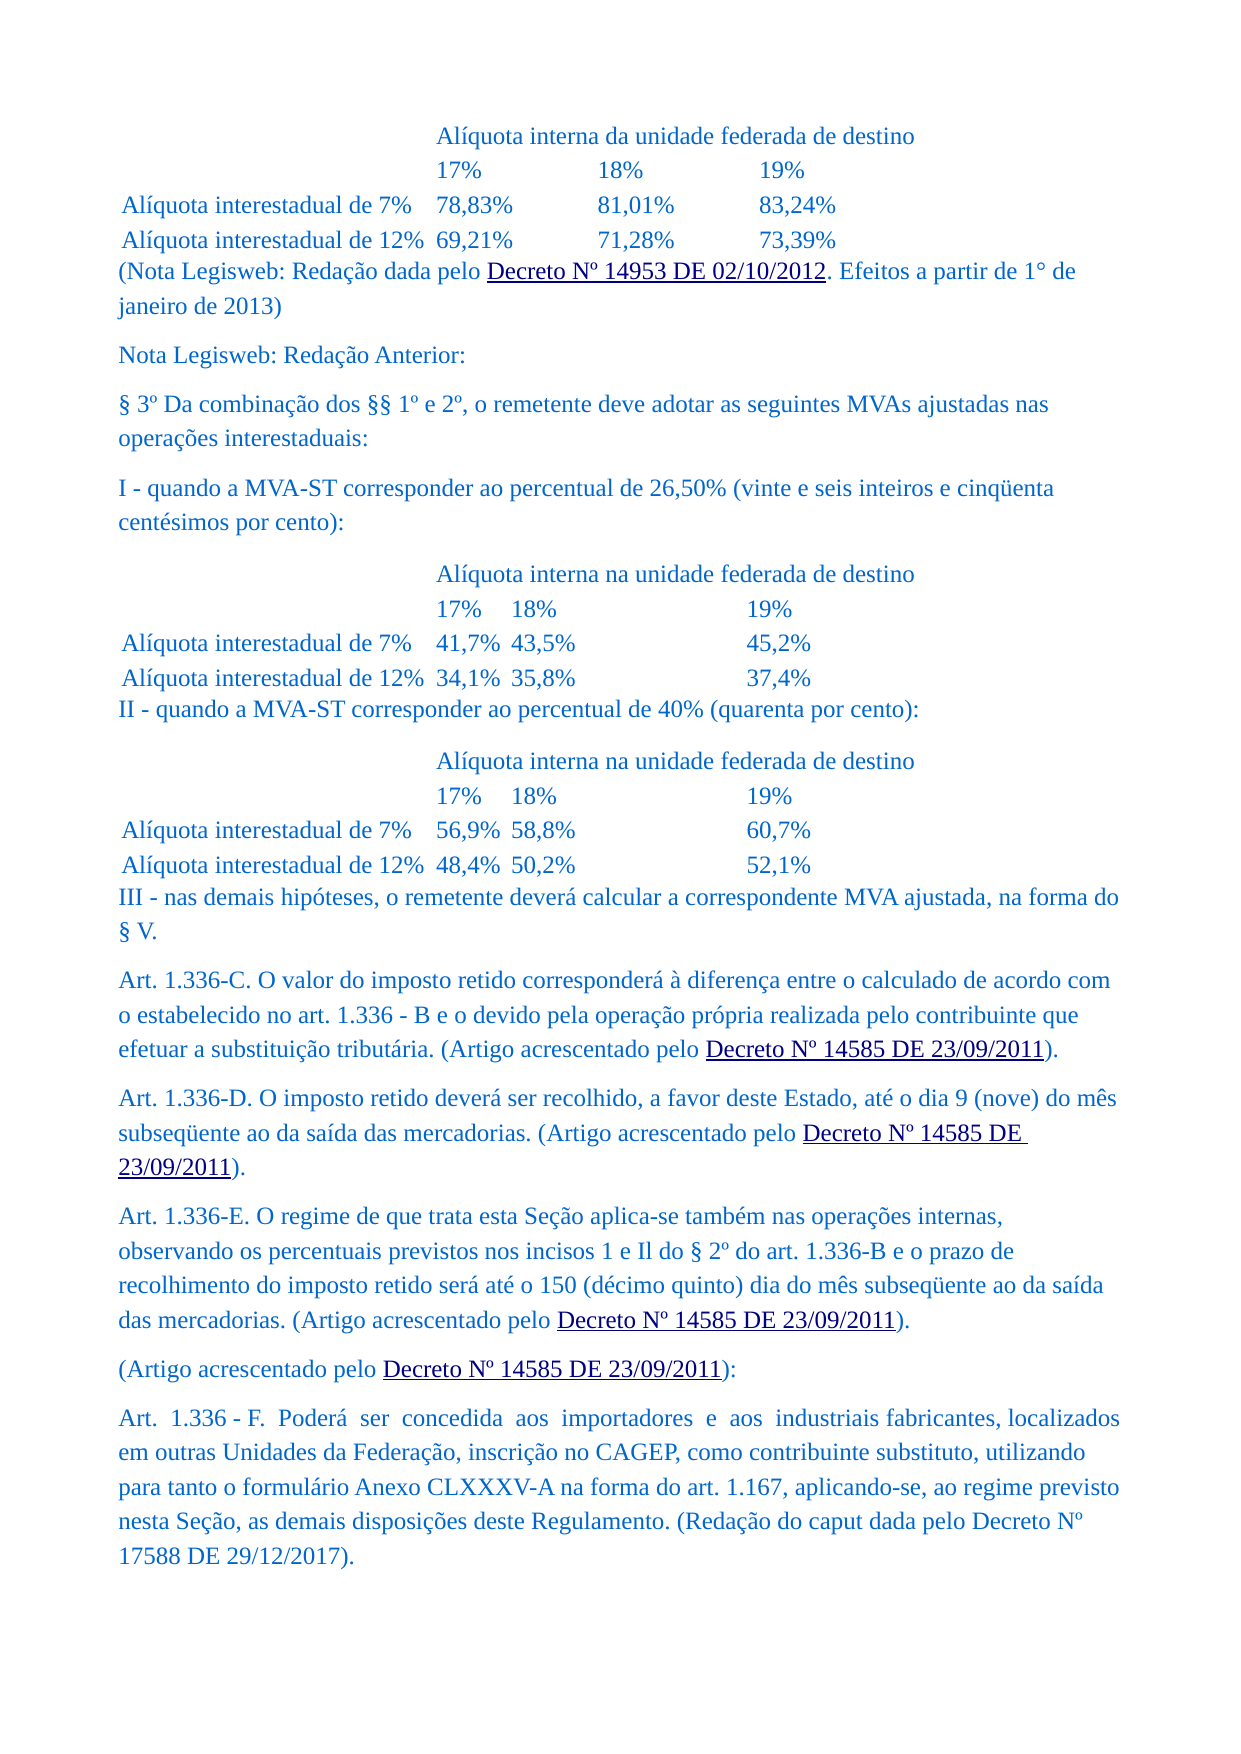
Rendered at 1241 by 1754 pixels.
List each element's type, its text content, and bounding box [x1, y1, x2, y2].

table_cell 18% [508, 778, 743, 813]
table_cell 19% [744, 591, 994, 625]
table_cell 17% [433, 778, 508, 813]
table_cell 41,7% [433, 625, 508, 660]
text III - nas demais hipóteses, o remetente deverá calcular a correspondente MVA ajustada, na forma do § V. [118, 882, 1122, 945]
table_cell Alíquota interestadual de 7% [118, 625, 433, 660]
table_cell 73,39% [756, 222, 926, 256]
table_cell 71,28% [594, 222, 756, 256]
table_cell 34,1% [433, 660, 508, 694]
table_cell Alíquota interestadual de 12% [118, 847, 433, 882]
text § 3º Da combinação dos §§ 1º e 2º, o remetente deve adotar as seguintes MVAs ajustadas nas operações interestaduais: [118, 389, 1122, 452]
table_header Alíquota interna da unidade federada de destino [433, 118, 926, 153]
table_cell 52,1% [744, 847, 994, 882]
table_cell Alíquota interestadual de 7% [118, 813, 433, 847]
table_cell 19% [744, 778, 994, 813]
table_cell Alíquota interestadual de 12% [118, 222, 433, 256]
table_cell 81,01% [594, 187, 756, 222]
table_header Alíquota interna na unidade federada de destino [433, 556, 994, 591]
table_header [118, 744, 433, 778]
table_cell 78,83% [433, 187, 594, 222]
table_cell 17% [433, 153, 594, 187]
text Art. 1.336-C. O valor do imposto retido corresponderá à diferença entre o calculado de acordo com o estabelecido no art. 1.336 - B e o devido pela operação própria realizada pelo contribuinte que efetuar a substituição tributária. (Artigo acrescentado pelo Decreto Nº 14585 DE 23/09/2011). [118, 965, 1122, 1063]
text II - quando a MVA-ST corresponder ao percentual de 40% (quarenta por cento): [118, 694, 1122, 723]
table_cell 58,8% [508, 813, 743, 847]
table_header Alíquota interna na unidade federada de destino [433, 744, 994, 778]
table_cell [118, 778, 433, 813]
table_cell 45,2% [744, 625, 994, 660]
table_cell 56,9% [433, 813, 508, 847]
table_cell Alíquota interestadual de 7% [118, 187, 433, 222]
table_cell [118, 591, 433, 625]
table_cell 37,4% [744, 660, 994, 694]
table_header [118, 118, 433, 187]
text Nota Legisweb: Redação Anterior: [118, 340, 1122, 369]
table_cell 17% [433, 591, 508, 625]
table_cell Alíquota interestadual de 12% [118, 660, 433, 694]
table_cell 83,24% [756, 187, 926, 222]
text (Nota Legisweb: Redação dada pelo Decreto Nº 14953 DE 02/10/2012. Efeitos a partir de 1° de janeiro de 2013) [118, 256, 1122, 320]
table_cell 48,4% [433, 847, 508, 882]
table_cell 19% [756, 153, 926, 187]
table_cell 60,7% [744, 813, 994, 847]
table_cell 50,2% [508, 847, 743, 882]
table_cell 35,8% [508, 660, 743, 694]
text Art. 1.336-E. O regime de que trata esta Seção aplica-se também nas operações internas, observando os percentuais previstos nos incisos 1 e Il do § 2º do art. 1.336-B e o prazo de recolhimento do imposto retido será até o 150 (décimo quinto) dia do mês subseqüente ao da saída das mercadorias. (Artigo acrescentado pelo Decreto Nº 14585 DE 23/09/2011). [118, 1201, 1122, 1334]
table_cell 43,5% [508, 625, 743, 660]
text Art. 1.336-D. O imposto retido deverá ser recolhido, a favor deste Estado, até o dia 9 (nove) do mês subseqüente ao da saída das mercadorias. (Artigo acrescentado pelo Decreto Nº 14585 DE 23/09/2011). [118, 1083, 1122, 1181]
text Art. 1.336 - F. Poderá ser concedida aos importadores e aos industriais fabricantes, localizados em outras Unidades da Federação, inscrição no CAGEP, como contribuinte substituto, utilizando para tanto o formulário Anexo CLXXXV-A na forma do art. 1.167, aplicando-se, ao regime previsto nesta Seção, as demais disposições deste Regulamento. (Redação do caput dada pelo Decreto Nº 17588 DE 29/12/2017). [118, 1403, 1122, 1570]
table_header [118, 556, 433, 591]
table_cell 69,21% [433, 222, 594, 256]
table_cell 18% [594, 153, 756, 187]
text (Artigo acrescentado pelo Decreto Nº 14585 DE 23/09/2011): [118, 1354, 1122, 1383]
table_cell 18% [508, 591, 743, 625]
text I - quando a MVA-ST corresponder ao percentual de 26,50% (vinte e seis inteiros e cinqüenta centésimos por cento): [118, 473, 1122, 536]
